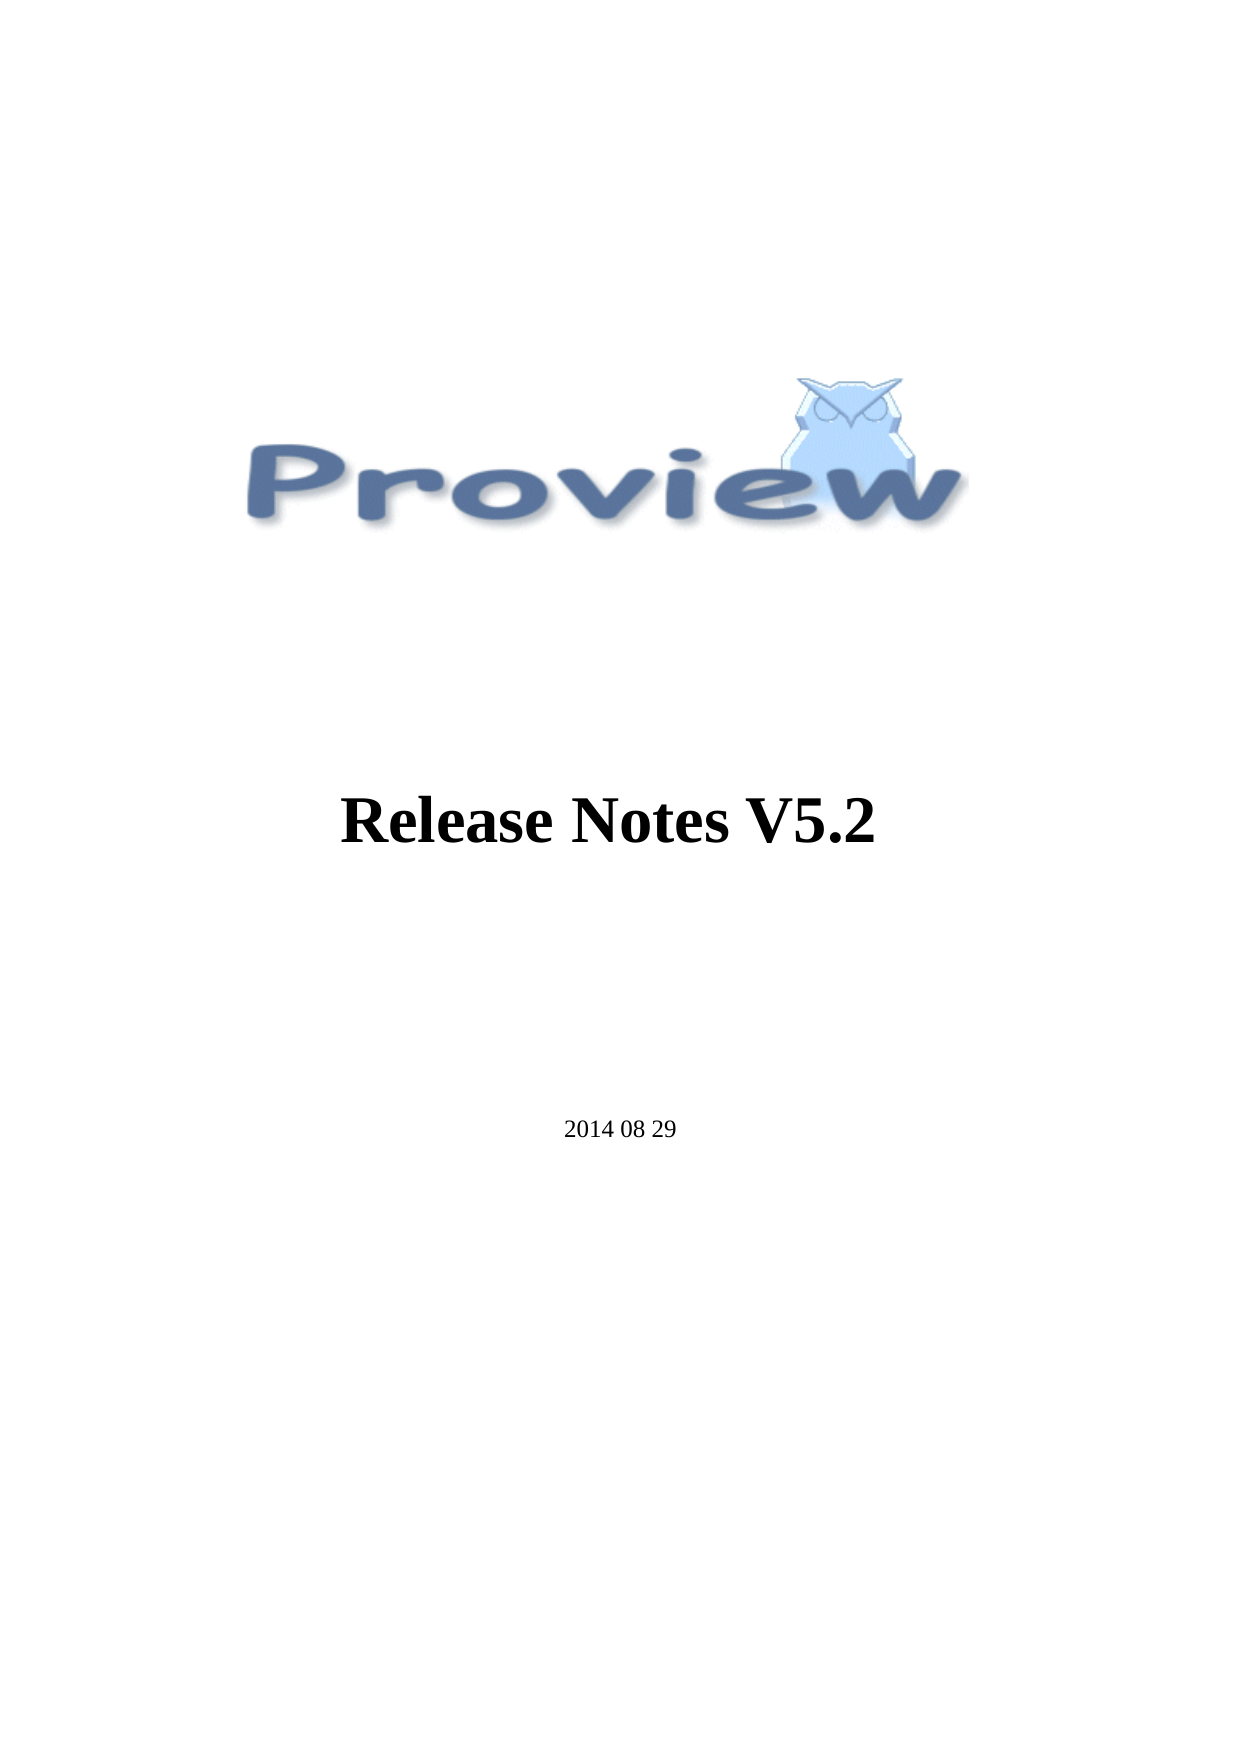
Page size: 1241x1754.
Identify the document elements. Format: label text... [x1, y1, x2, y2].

text Release Notes V5.2 [118, 783, 1122, 857]
picture [229, 377, 980, 534]
text 2014 08 29 [118, 1116, 1122, 1143]
